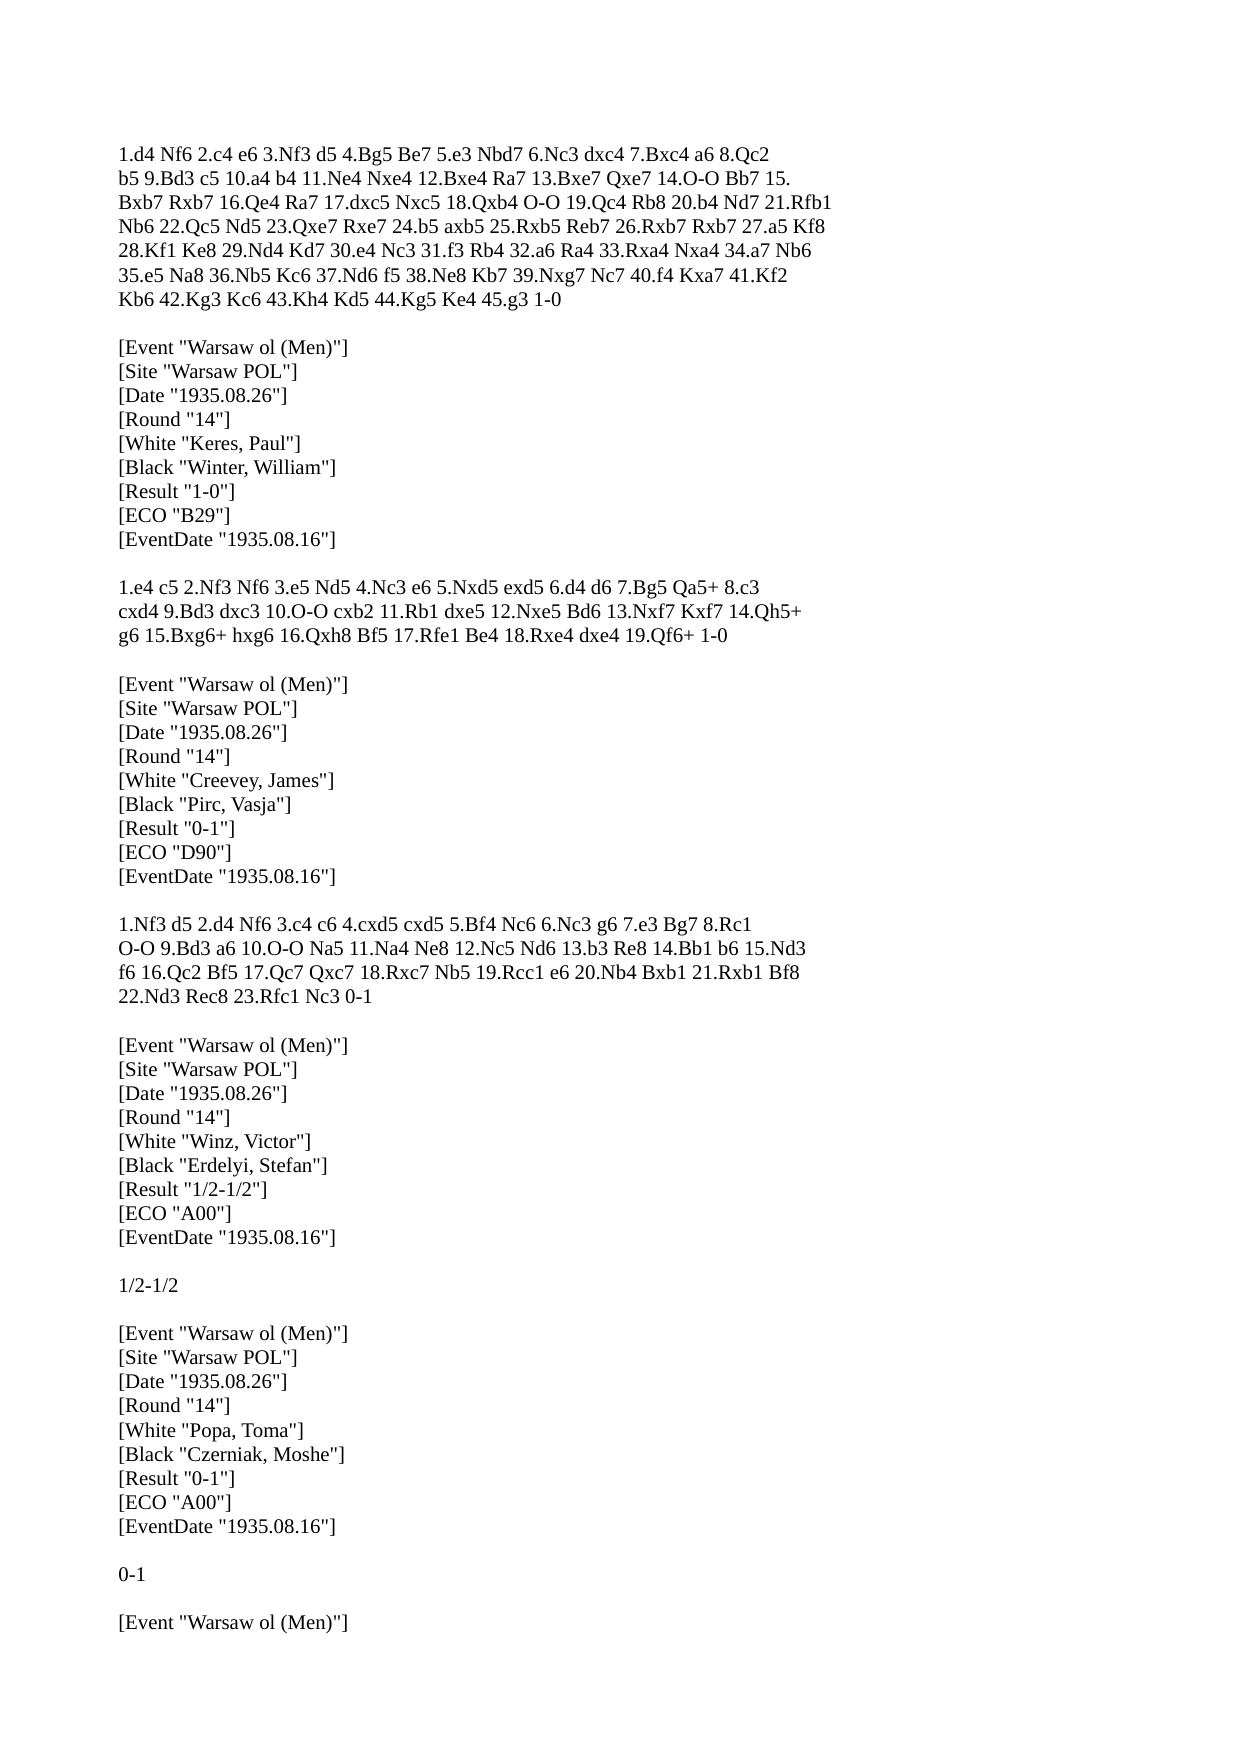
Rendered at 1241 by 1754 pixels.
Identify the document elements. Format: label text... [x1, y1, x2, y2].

text [White "Keres, Paul"] [118, 431, 1122, 455]
text [Result "1-0"] [118, 479, 1122, 503]
text Nb6 22.Qc5 Nd5 23.Qxe7 Rxe7 24.b5 axb5 25.Rxb5 Reb7 26.Rxb7 Rxb7 27.a5 Kf8 [118, 214, 1122, 238]
text [ECO "B29"] [118, 503, 1122, 527]
text 1.Nf3 d5 2.d4 Nf6 3.c4 c6 4.cxd5 cxd5 5.Bf4 Nc6 6.Nc3 g6 7.e3 Bg7 8.Rc1 [118, 912, 1122, 936]
text [Event "Warsaw ol (Men)"] [118, 335, 1122, 359]
text [Date "1935.08.26"] [118, 720, 1122, 744]
text [Date "1935.08.26"] [118, 1369, 1122, 1393]
text [White "Creevey, James"] [118, 768, 1122, 792]
text [Result "0-1"] [118, 1466, 1122, 1490]
text [EventDate "1935.08.16"] [118, 1514, 1122, 1538]
text [EventDate "1935.08.16"] [118, 527, 1122, 551]
text [Event "Warsaw ol (Men)"] [118, 1610, 1122, 1634]
text [Site "Warsaw POL"] [118, 1057, 1122, 1081]
text 35.e5 Na8 36.Nb5 Kc6 37.Nd6 f5 38.Ne8 Kb7 39.Nxg7 Nc7 40.f4 Kxa7 41.Kf2 [118, 262, 1122, 287]
text [Result "0-1"] [118, 816, 1122, 840]
text g6 15.Bxg6+ hxg6 16.Qxh8 Bf5 17.Rfe1 Be4 18.Rxe4 dxe4 19.Qf6+ 1-0 [118, 623, 1122, 647]
text [Black "Winter, William"] [118, 455, 1122, 479]
text [Round "14"] [118, 407, 1122, 431]
text [ECO "D90"] [118, 840, 1122, 864]
text [Black "Erdelyi, Stefan"] [118, 1153, 1122, 1177]
text [Site "Warsaw POL"] [118, 1345, 1122, 1369]
text [Round "14"] [118, 744, 1122, 768]
text [ECO "A00"] [118, 1490, 1122, 1514]
text 1.e4 c5 2.Nf3 Nf6 3.e5 Nd5 4.Nc3 e6 5.Nxd5 exd5 6.d4 d6 7.Bg5 Qa5+ 8.c3 [118, 575, 1122, 599]
text cxd4 9.Bd3 dxc3 10.O-O cxb2 11.Rb1 dxe5 12.Nxe5 Bd6 13.Nxf7 Kxf7 14.Qh5+ [118, 599, 1122, 623]
text 1.d4 Nf6 2.c4 e6 3.Nf3 d5 4.Bg5 Be7 5.e3 Nbd7 6.Nc3 dxc4 7.Bxc4 a6 8.Qc2 [118, 142, 1122, 166]
text [Round "14"] [118, 1393, 1122, 1417]
text [EventDate "1935.08.16"] [118, 864, 1122, 888]
text 1/2-1/2 [118, 1273, 1122, 1297]
text [Date "1935.08.26"] [118, 1081, 1122, 1105]
text Bxb7 Rxb7 16.Qe4 Ra7 17.dxc5 Nxc5 18.Qxb4 O-O 19.Qc4 Rb8 20.b4 Nd7 21.Rfb1 [118, 190, 1122, 214]
text 22.Nd3 Rec8 23.Rfc1 Nc3 0-1 [118, 984, 1122, 1008]
text [Event "Warsaw ol (Men)"] [118, 672, 1122, 696]
text [Black "Pirc, Vasja"] [118, 792, 1122, 816]
text [Round "14"] [118, 1105, 1122, 1129]
text 0-1 [118, 1562, 1122, 1586]
text b5 9.Bd3 c5 10.a4 b4 11.Ne4 Nxe4 12.Bxe4 Ra7 13.Bxe7 Qxe7 14.O-O Bb7 15. [118, 166, 1122, 190]
text [White "Winz, Victor"] [118, 1129, 1122, 1153]
text 28.Kf1 Ke8 29.Nd4 Kd7 30.e4 Nc3 31.f3 Rb4 32.a6 Ra4 33.Rxa4 Nxa4 34.a7 Nb6 [118, 238, 1122, 262]
text [Site "Warsaw POL"] [118, 359, 1122, 383]
text [Event "Warsaw ol (Men)"] [118, 1032, 1122, 1057]
text [Date "1935.08.26"] [118, 383, 1122, 407]
text [EventDate "1935.08.16"] [118, 1225, 1122, 1249]
text Kb6 42.Kg3 Kc6 43.Kh4 Kd5 44.Kg5 Ke4 45.g3 1-0 [118, 287, 1122, 311]
text f6 16.Qc2 Bf5 17.Qc7 Qxc7 18.Rxc7 Nb5 19.Rcc1 e6 20.Nb4 Bxb1 21.Rxb1 Bf8 [118, 960, 1122, 984]
text O-O 9.Bd3 a6 10.O-O Na5 11.Na4 Ne8 12.Nc5 Nd6 13.b3 Re8 14.Bb1 b6 15.Nd3 [118, 936, 1122, 960]
text [ECO "A00"] [118, 1201, 1122, 1225]
text [White "Popa, Toma"] [118, 1417, 1122, 1442]
text [Site "Warsaw POL"] [118, 696, 1122, 720]
text [Result "1/2-1/2"] [118, 1177, 1122, 1201]
text [Black "Czerniak, Moshe"] [118, 1442, 1122, 1466]
text [Event "Warsaw ol (Men)"] [118, 1321, 1122, 1345]
